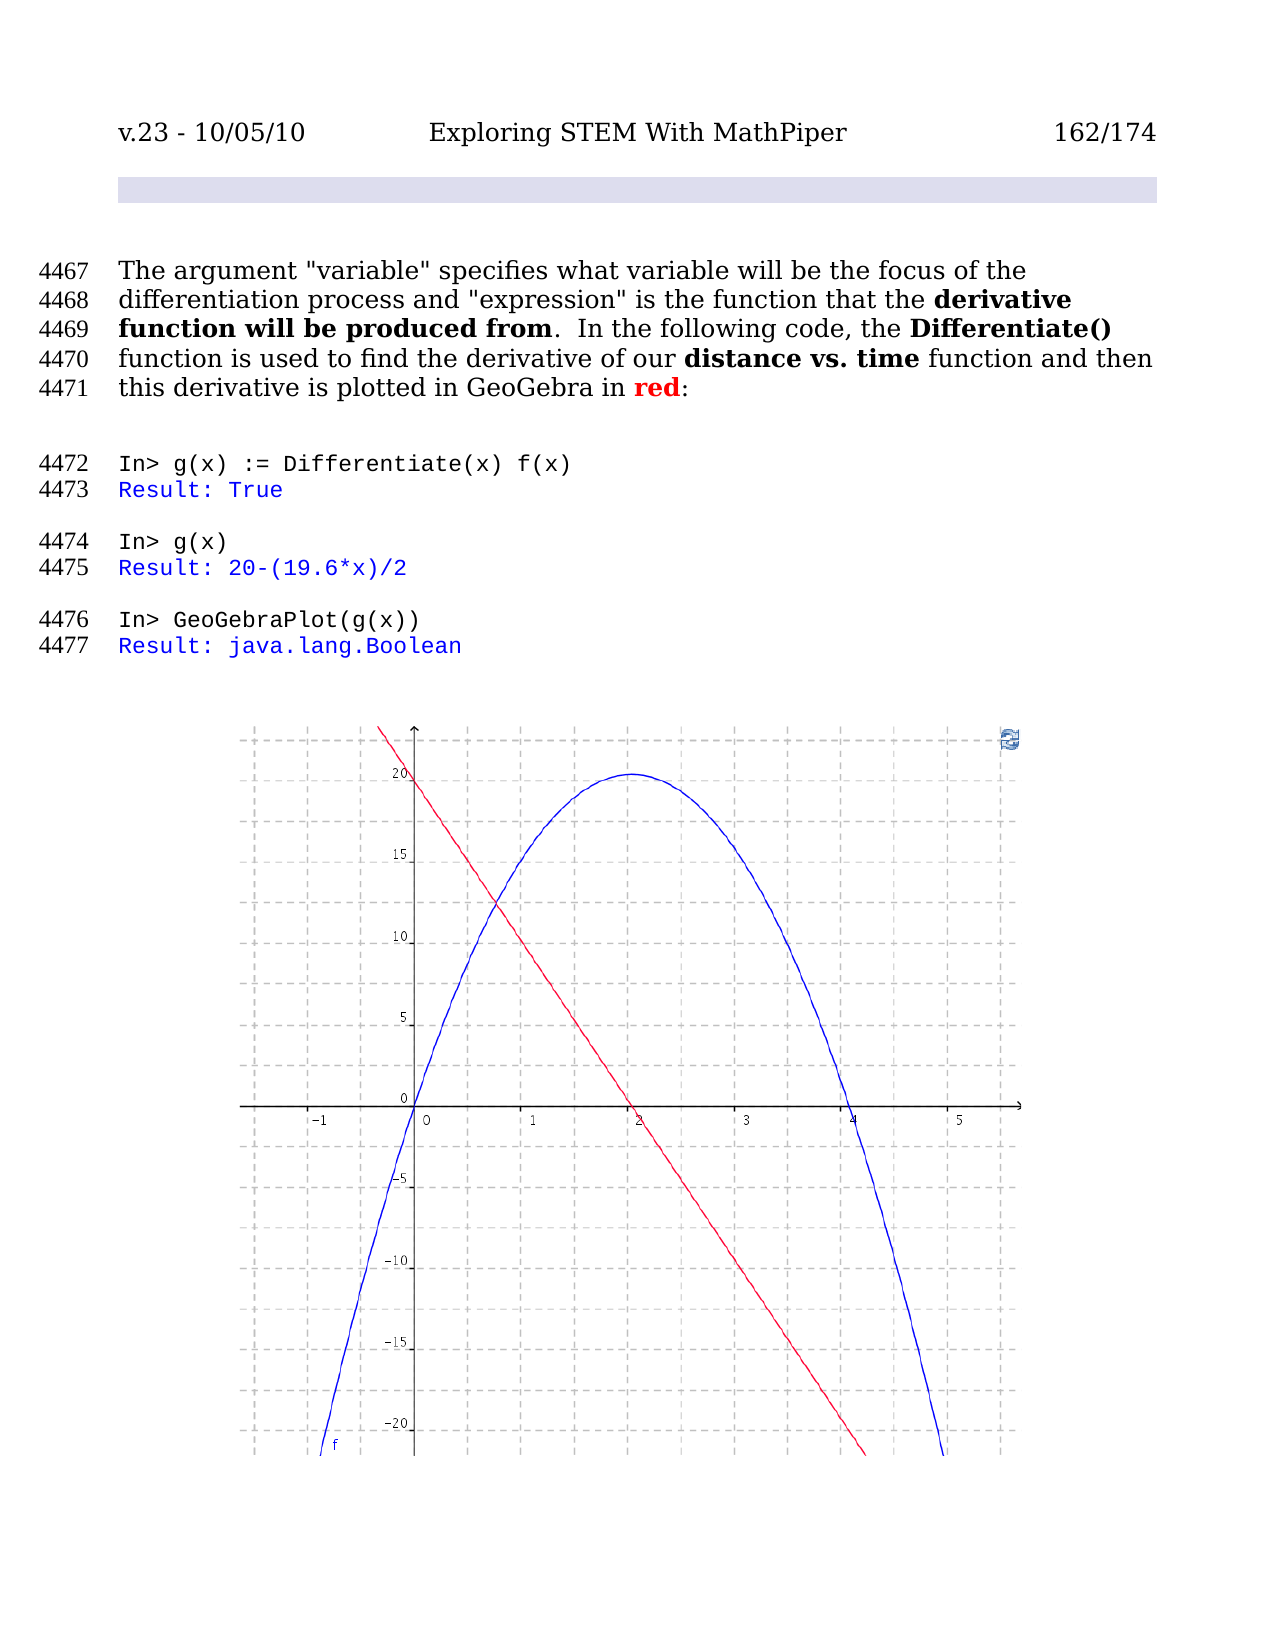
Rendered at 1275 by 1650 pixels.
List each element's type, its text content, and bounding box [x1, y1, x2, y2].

table_header [118, 177, 1157, 203]
text Result: java.lang.Boolean [118, 634, 1157, 660]
text The argument "variable" specifies what variable will be the focus of the differentiation process and "expression" is the function that the derivative function will be produced from. In the following code, the Differentiate() function is used to find the derivative of our distance vs. time function and then this derivative is plotted in GeoGebra in red: [118, 256, 1157, 402]
text Result: True [118, 479, 1157, 504]
text In> GeoGebraPlot(g(x)) [118, 608, 1157, 634]
text In> g(x) [118, 531, 1157, 556]
text In> g(x) := Differentiate(x) f(x) [118, 453, 1157, 479]
picture [239, 726, 1022, 1456]
text Result: 20-(19.6*x)/2 [118, 556, 1157, 582]
